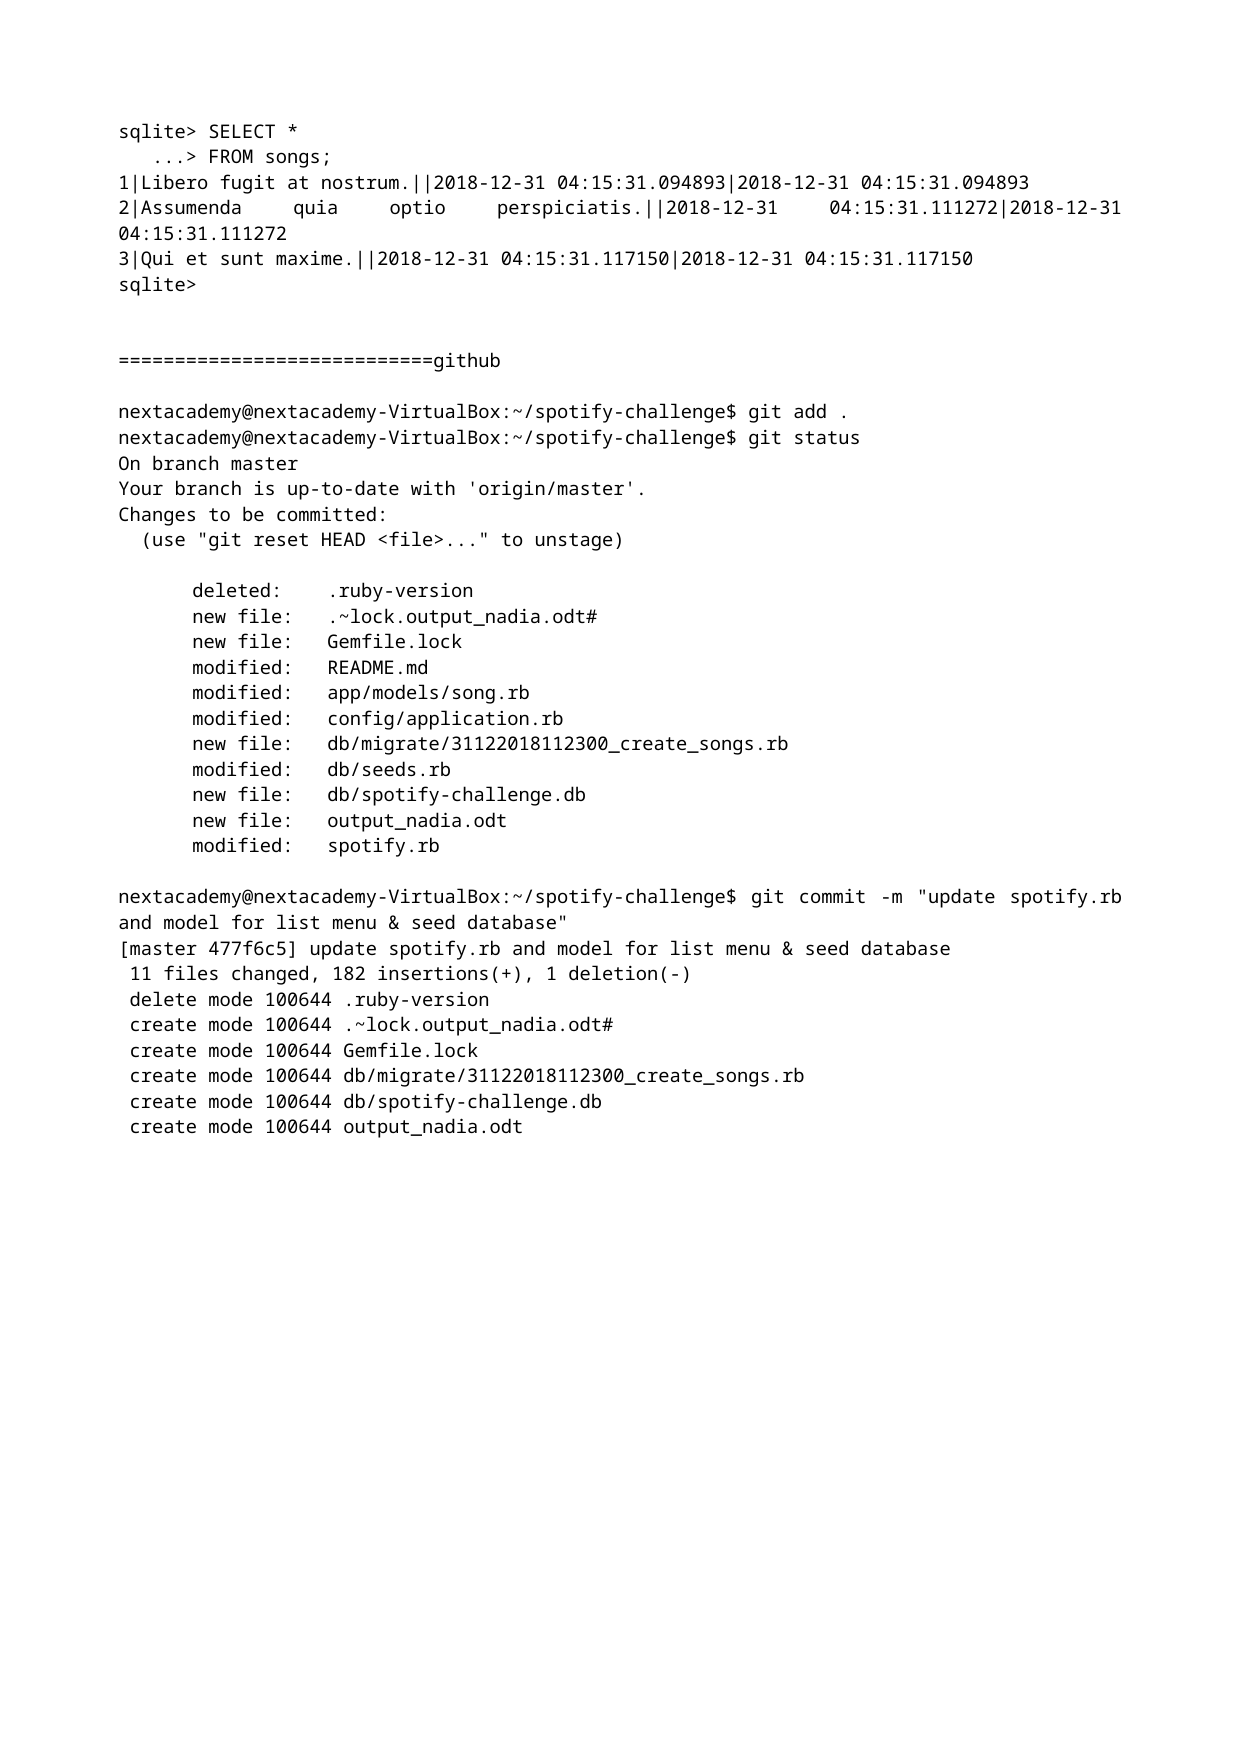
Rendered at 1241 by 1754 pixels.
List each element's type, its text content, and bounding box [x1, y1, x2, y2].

text modified: config/application.rb [118, 705, 1122, 731]
text modified: spotify.rb [118, 833, 1122, 858]
text (use "git reset HEAD <file>..." to unstage) [118, 526, 1122, 552]
text create mode 100644 db/spotify-challenge.db [118, 1088, 1122, 1113]
text ...> FROM songs; [118, 144, 1122, 169]
text Changes to be committed: [118, 501, 1122, 526]
text create mode 100644 .~lock.output_nadia.odt# [118, 1011, 1122, 1037]
text modified: README.md [118, 654, 1122, 679]
text 11 files changed, 182 insertions(+), 1 deletion(-) [118, 960, 1122, 986]
text modified: db/seeds.rb [118, 756, 1122, 782]
text sqlite> [118, 271, 1122, 297]
text new file: Gemfile.lock [118, 628, 1122, 654]
text create mode 100644 db/migrate/31122018112300_create_songs.rb [118, 1062, 1122, 1088]
text [master 477f6c5] update spotify.rb and model for list menu & seed database [118, 935, 1122, 960]
text modified: app/models/song.rb [118, 679, 1122, 705]
text ============================github [118, 348, 1122, 373]
text sqlite> SELECT * [118, 118, 1122, 144]
text On branch master [118, 450, 1122, 475]
text new file: db/migrate/31122018112300_create_songs.rb [118, 731, 1122, 756]
text nextacademy@nextacademy-VirtualBox:~/spotify-challenge$ git status [118, 424, 1122, 450]
text 1|Libero fugit at nostrum.||2018-12-31 04:15:31.094893|2018-12-31 04:15:31.094893 [118, 169, 1122, 195]
text 2|Assumenda quia optio perspiciatis.||2018-12-31 04:15:31.111272|2018-12-31 04:15:31.111272 [118, 195, 1122, 246]
text create mode 100644 output_nadia.odt [118, 1113, 1122, 1139]
text delete mode 100644 .ruby-version [118, 986, 1122, 1011]
text create mode 100644 Gemfile.lock [118, 1037, 1122, 1062]
text new file: output_nadia.odt [118, 807, 1122, 833]
text Your branch is up-to-date with 'origin/master'. [118, 475, 1122, 501]
text deleted: .ruby-version [118, 577, 1122, 603]
text new file: .~lock.output_nadia.odt# [118, 603, 1122, 628]
text nextacademy@nextacademy-VirtualBox:~/spotify-challenge$ git add . [118, 399, 1122, 424]
text new file: db/spotify-challenge.db [118, 782, 1122, 807]
text nextacademy@nextacademy-VirtualBox:~/spotify-challenge$ git commit -m "update spotify.rb and model for list menu & seed database" [118, 884, 1122, 935]
text 3|Qui et sunt maxime.||2018-12-31 04:15:31.117150|2018-12-31 04:15:31.117150 [118, 246, 1122, 271]
